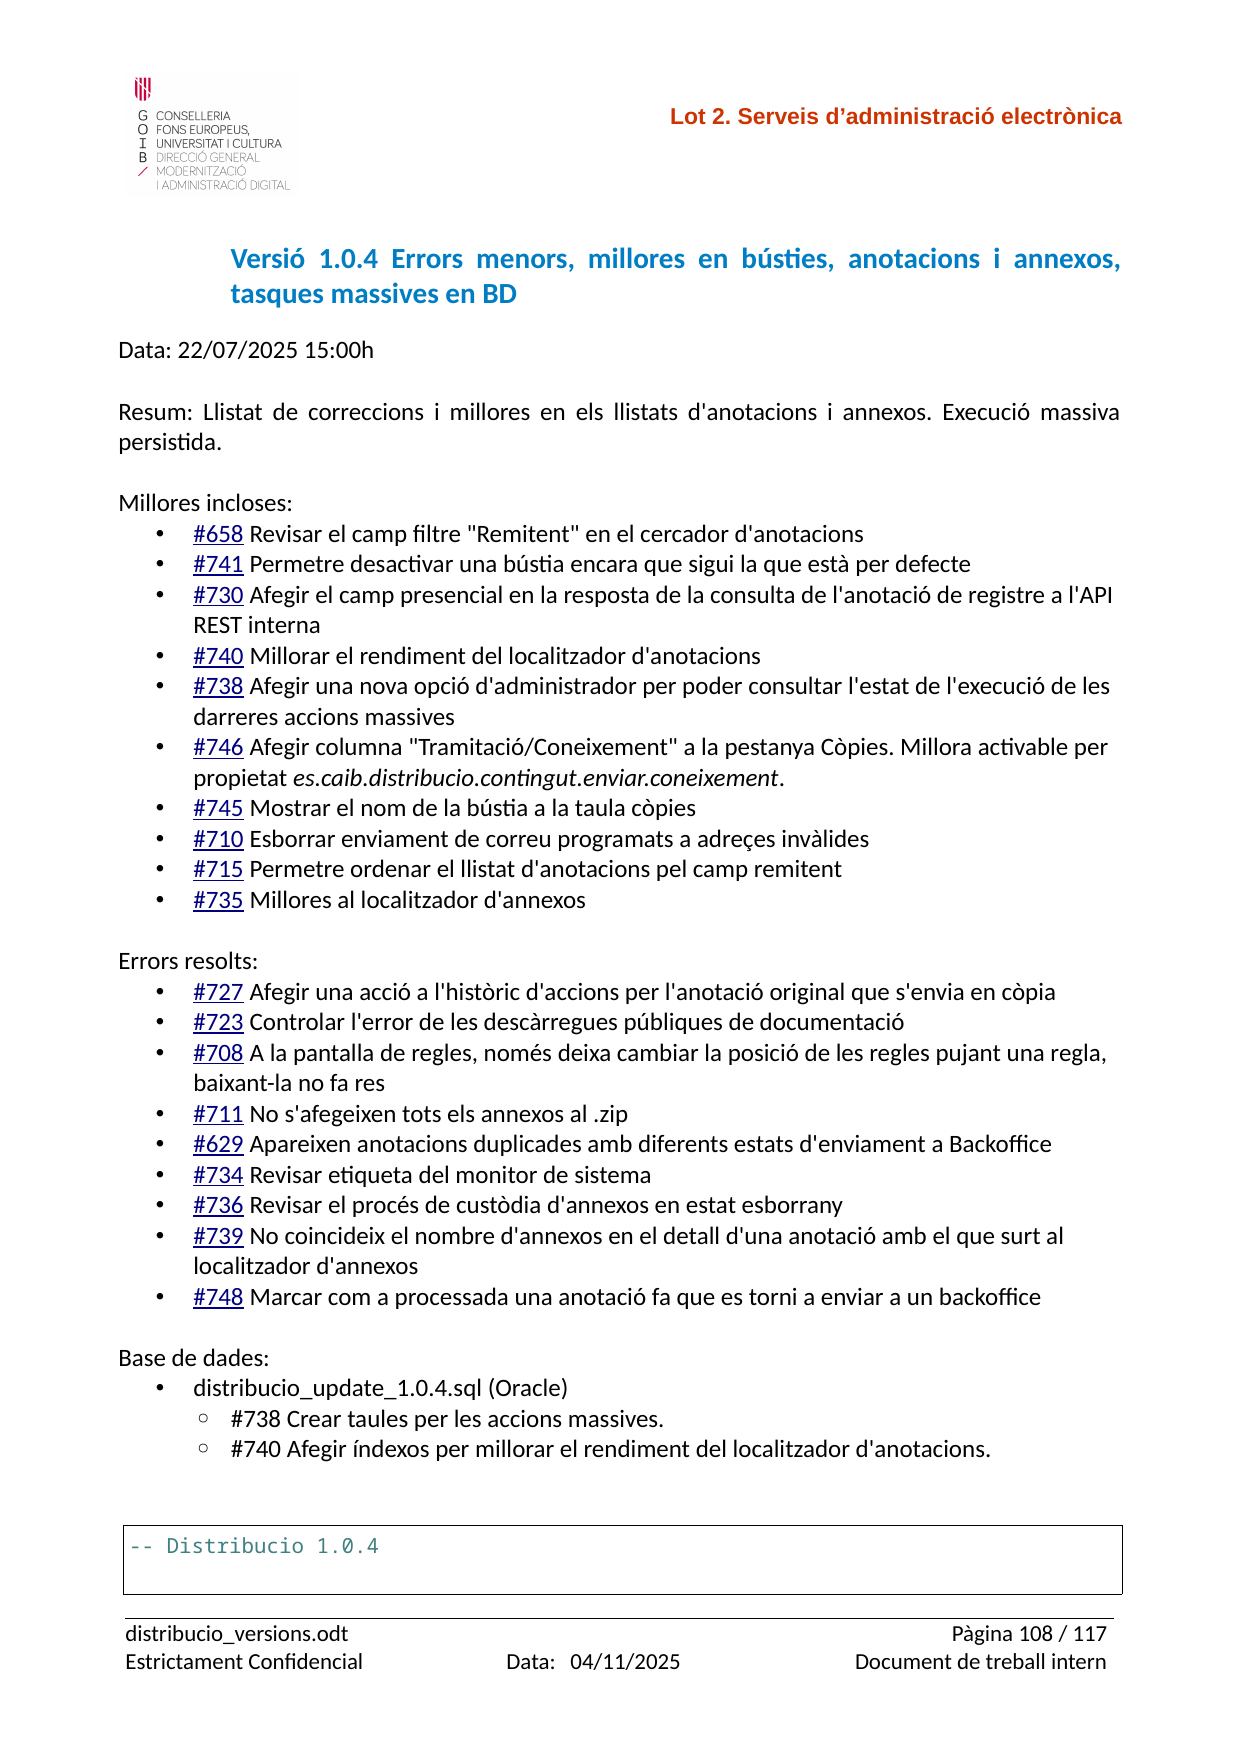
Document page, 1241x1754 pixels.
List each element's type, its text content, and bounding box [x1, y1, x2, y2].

list #710 Esborrar enviament de correu programats a adreçes invàlides [156, 823, 1122, 853]
list #708 A la pantalla de regles, només deixa cambiar la posició de les regles pujant una regla, baixant-la no fa res [156, 1037, 1122, 1098]
list #746 Afegir columna "Tramitació/Coneixement" a la pestanya Còpies. Millora activable per propietat es.caib.distribucio.contingut.enviar.coneixement. [156, 731, 1122, 792]
text Errors resolts: [118, 945, 1122, 976]
list #723 Controlar l'error de les descàrregues públiques de documentació [156, 1006, 1122, 1037]
list #735 Millores al localitzador d'annexos [156, 884, 1122, 914]
list #658 Revisar el camp filtre "Remitent" en el cercador d'anotacions [156, 518, 1122, 548]
list #734 Revisar etiqueta del monitor de sistema [156, 1159, 1122, 1189]
table_header -- Distribucio 1.0.4 [124, 1526, 1122, 1593]
list #738 Afegir una nova opció d'administrador per poder consultar l'estat de l'execució de les darreres accions massives [156, 670, 1122, 731]
list #740 Afegir índexos per millorar el rendiment del localitzador d'anotacions. [193, 1433, 1122, 1464]
list #727 Afegir una acció a l'històric d'accions per l'anotació original que s'envia en còpia [156, 976, 1122, 1006]
list #711 No s'afegeixen tots els annexos al .zip [156, 1098, 1122, 1128]
list #741 Permetre desactivar una bústia encara que sigui la que està per defecte [156, 548, 1122, 579]
list #736 Revisar el procés de custòdia d'annexos en estat esborrany [156, 1189, 1122, 1220]
list #730 Afegir el camp presencial en la resposta de la consulta de l'anotació de registre a l'API REST interna [156, 579, 1122, 640]
subtitle Versió 1.0.4 Errors menors, millores en bústies, anotacions i annexos, tasques massives en BD [153, 240, 1122, 311]
text Millores incloses: [118, 487, 1122, 518]
text Data: 22/07/2025 15:00h [118, 335, 1122, 365]
list distribucio_update_1.0.4.sql (Oracle) [156, 1372, 1122, 1403]
list #738 Crear taules per les accions massives. [193, 1403, 1122, 1433]
picture [126, 70, 299, 197]
list #629 Apareixen anotacions duplicades amb diferents estats d'enviament a Backoffice [156, 1128, 1122, 1159]
list #745 Mostrar el nom de la bústia a la taula còpies [156, 792, 1122, 823]
list #715 Permetre ordenar el llistat d'anotacions pel camp remitent [156, 853, 1122, 884]
text Resum: Llistat de correccions i millores en els llistats d'anotacions i annexos. Execució massiva persistida. [118, 396, 1122, 457]
list #740 Millorar el rendiment del localitzador d'anotacions [156, 640, 1122, 670]
list #748 Marcar com a processada una anotació fa que es torni a enviar a un backoffice [156, 1281, 1122, 1311]
text Base de dades: [118, 1342, 1122, 1372]
list #739 No coincideix el nombre d'annexos en el detall d'una anotació amb el que surt al localitzador d'annexos [156, 1220, 1122, 1281]
